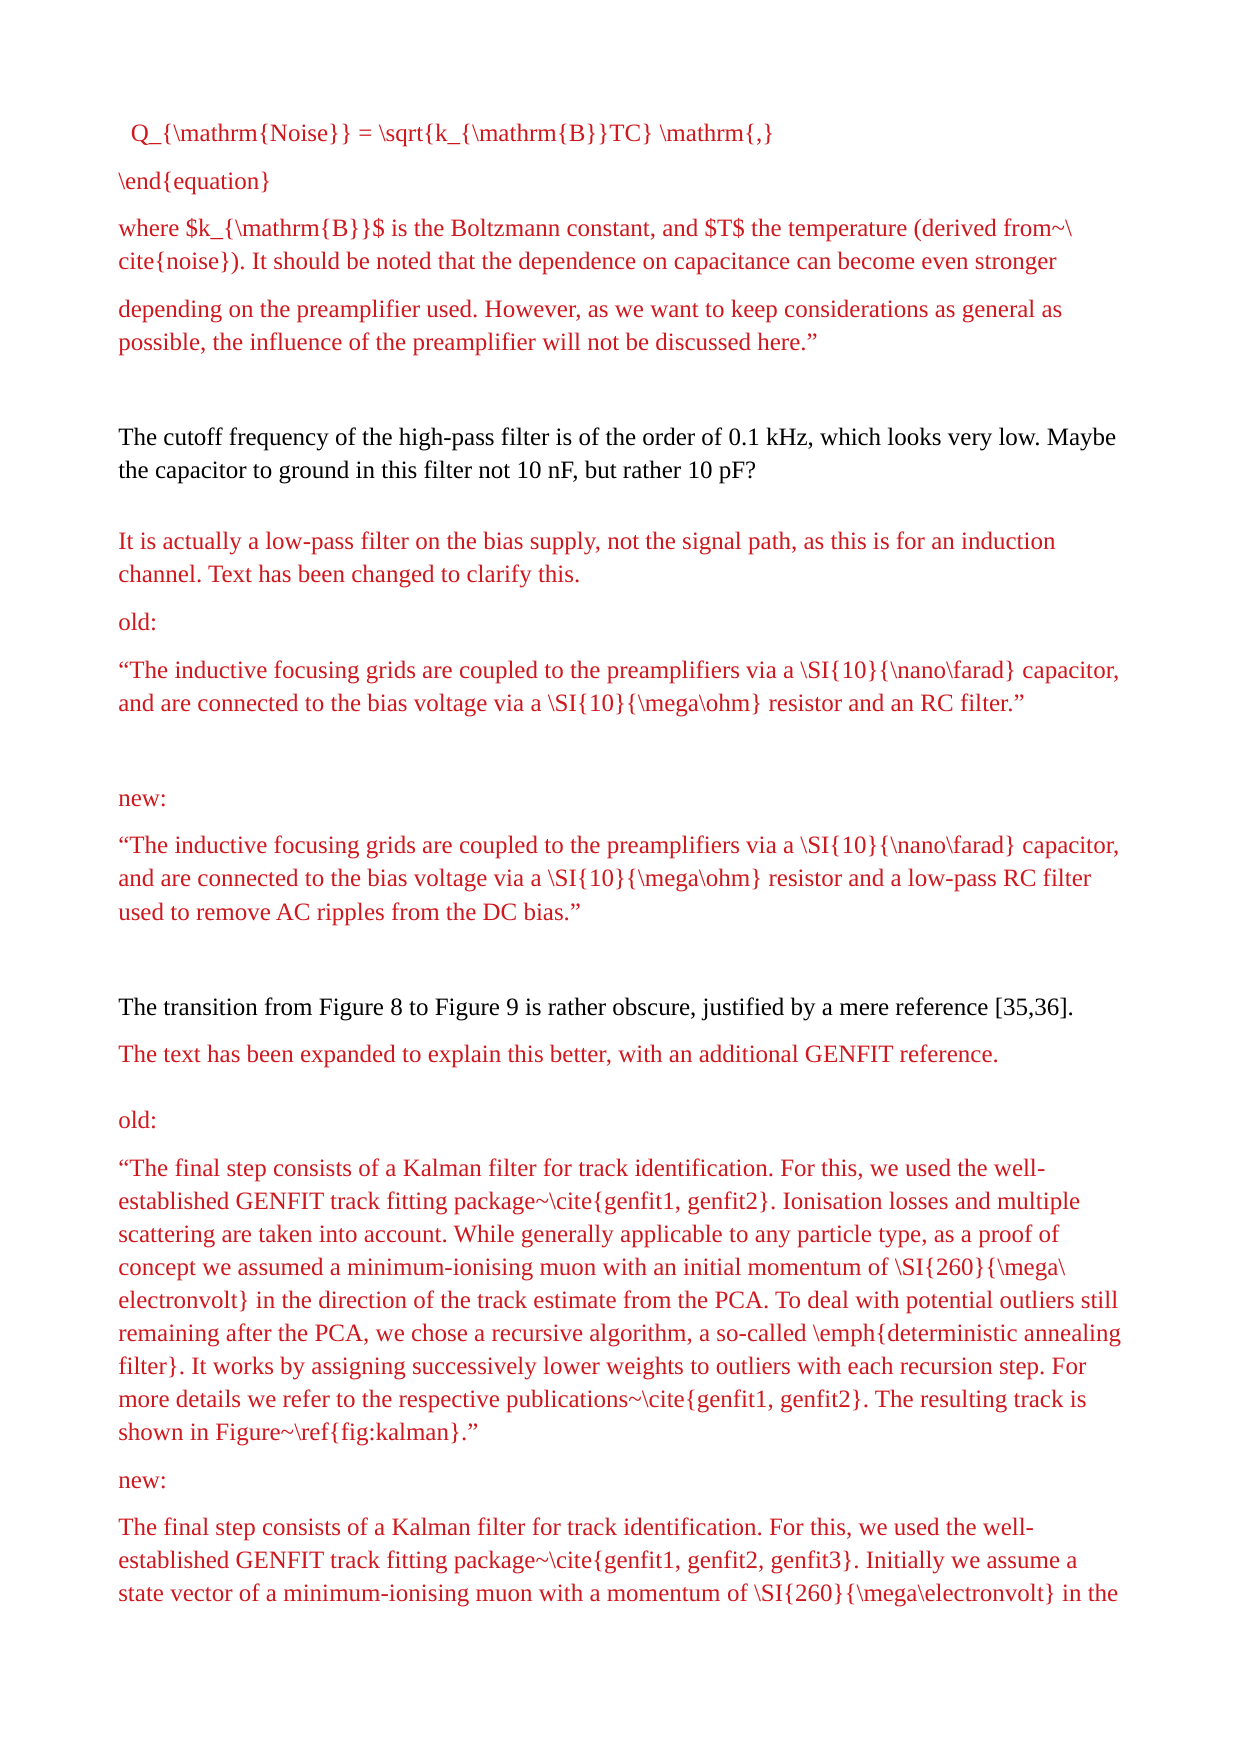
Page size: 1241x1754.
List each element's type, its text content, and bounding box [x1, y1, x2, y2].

text new: [118, 783, 1122, 812]
text Q_{\mathrm{Noise}} = \sqrt{k_{\mathrm{B}}TC} \mathrm{,} [118, 118, 1122, 147]
text old: [118, 607, 1122, 636]
text It is actually a low-pass filter on the bias supply, not the signal path, as this is for an induction channel. Text has been changed to clarify this. [118, 526, 1122, 588]
text The transition from Figure 8 to Figure 9 is rather obscure, justified by a mere reference [35,36]. [118, 992, 1122, 1021]
text “The final step consists of a Kalman filter for track identification. For this, we used the well-established GENFIT track fitting package~\cite{genfit1, genfit2}. Ionisation losses and multiple scattering are taken into account. While generally applicable to any particle type, as a proof of concept we assumed a minimum-ionising muon with an initial momentum of \SI{260}{\mega\electronvolt} in the direction of the track estimate from the PCA. To deal with potential outliers still remaining after the PCA, we chose a recursive algorithm, a so-called \emph{deterministic annealing filter}. It works by assigning successively lower weights to outliers with each recursion step. For more details we refer to the respective publications~\cite{genfit1, genfit2}. The resulting track is shown in Figure~\ref{fig:kalman}.” [118, 1153, 1122, 1446]
text “The inductive focusing grids are coupled to the preamplifiers via a \SI{10}{\nano\farad} capacitor, and are connected to the bias voltage via a \SI{10}{\mega\ohm} resistor and a low-pass RC filter used to remove AC ripples from the DC bias.” [118, 831, 1122, 925]
text The text has been expanded to explain this better, with an additional GENFIT reference. old: [118, 1039, 1122, 1134]
text The final step consists of a Kalman filter for track identification. For this, we used the well-established GENFIT track fitting package~\cite{genfit1, genfit2, genfit3}. Initially we assume a state vector of a minimum-ionising muon with a momentum of \SI{260}{\mega\electronvolt} in the [118, 1512, 1122, 1607]
text depending on the preamplifier used. However, as we want to keep considerations as general as possible, the influence of the preamplifier will not be discussed here.” [118, 294, 1122, 356]
text The cutoff frequency of the high-pass filter is of the order of 0.1 kHz, which looks very low. Maybe the capacitor to ground in this filter not 10 nF, but rather 10 pF? [118, 422, 1122, 484]
text \end{equation} [118, 166, 1122, 194]
text “The inductive focusing grids are coupled to the preamplifiers via a \SI{10}{\nano\farad} capacitor, and are connected to the bias voltage via a \SI{10}{\mega\ohm} resistor and an RC filter.” [118, 655, 1122, 716]
text new: [118, 1465, 1122, 1493]
text where $k_{\mathrm{B}}$ is the Boltzmann constant, and $T$ the temperature (derived from~\cite{noise}). It should be noted that the dependence on capacitance can become even stronger [118, 213, 1122, 275]
